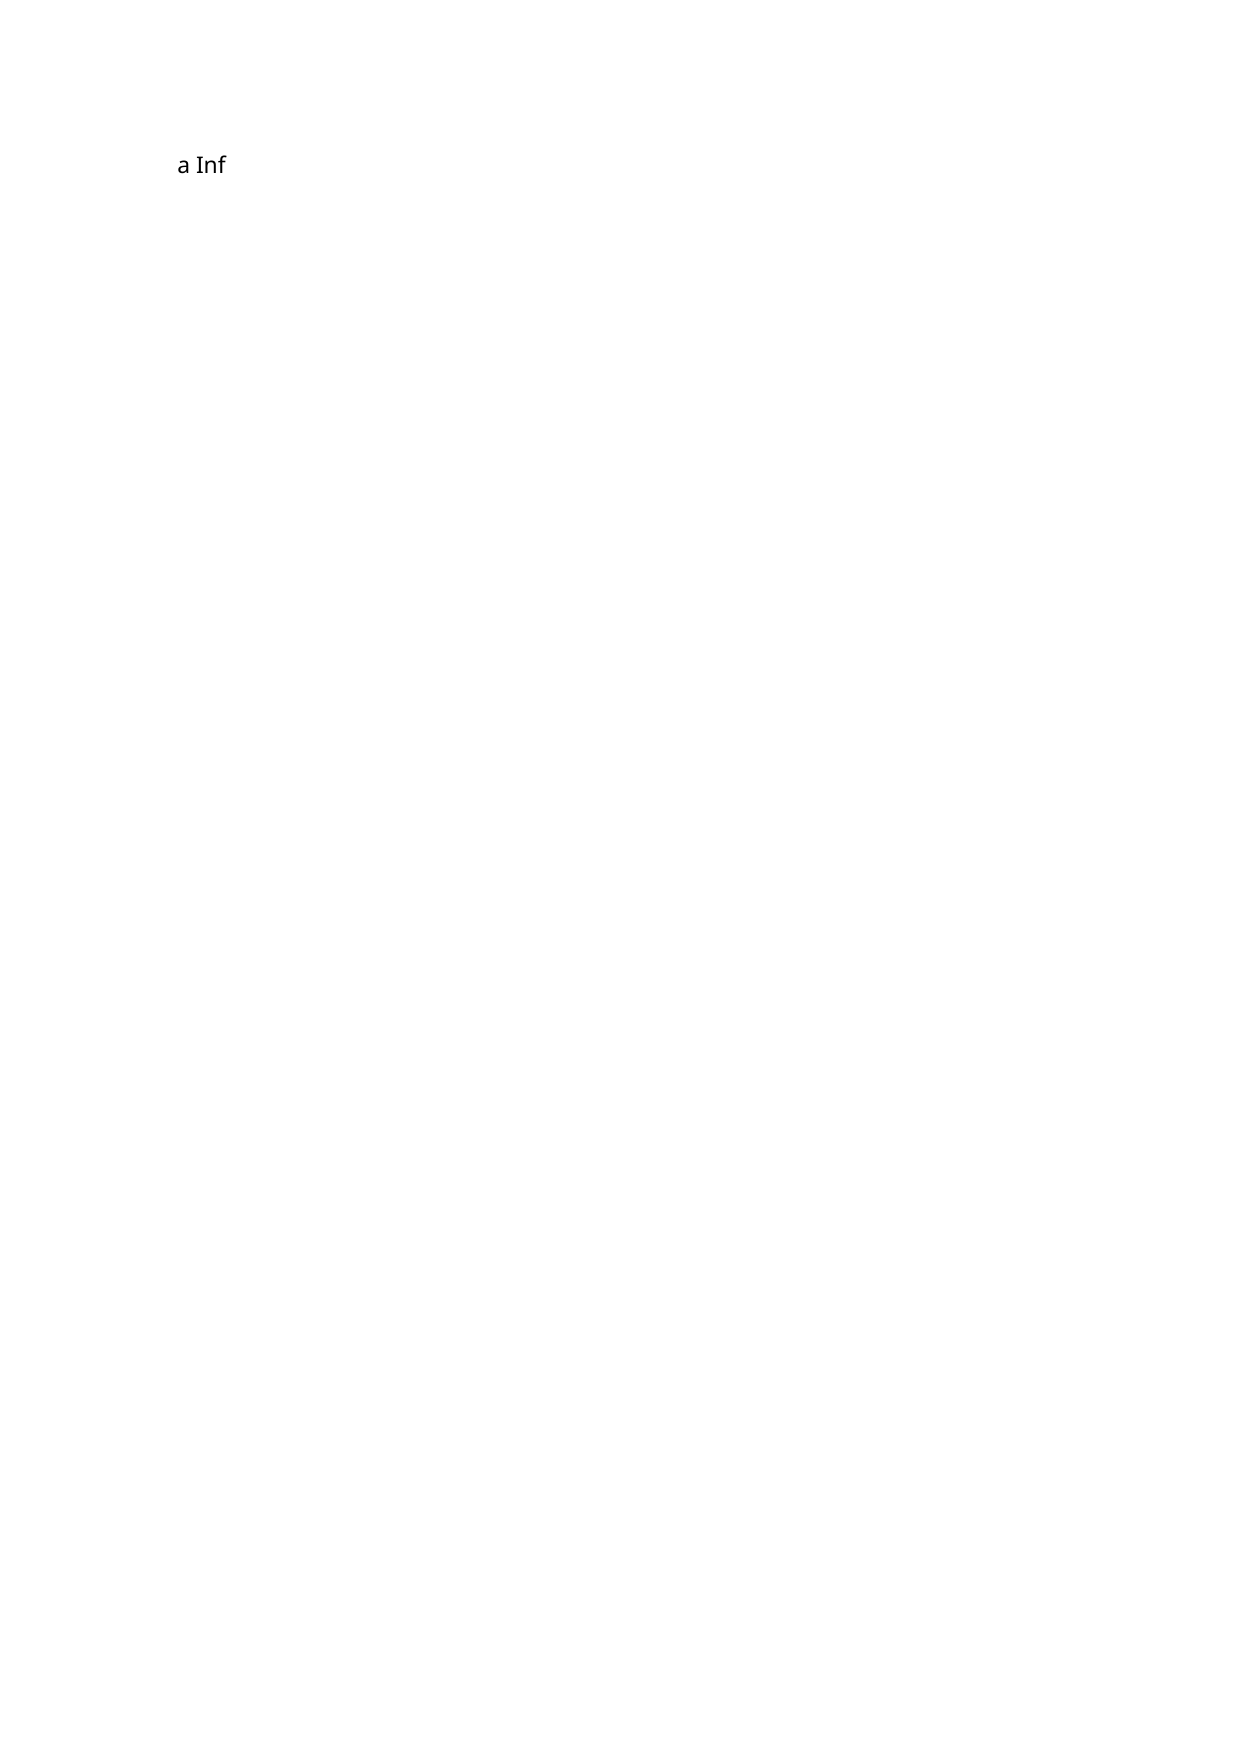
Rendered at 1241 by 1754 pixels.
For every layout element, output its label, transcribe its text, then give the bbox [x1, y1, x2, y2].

text a Inf [177, 149, 1063, 181]
